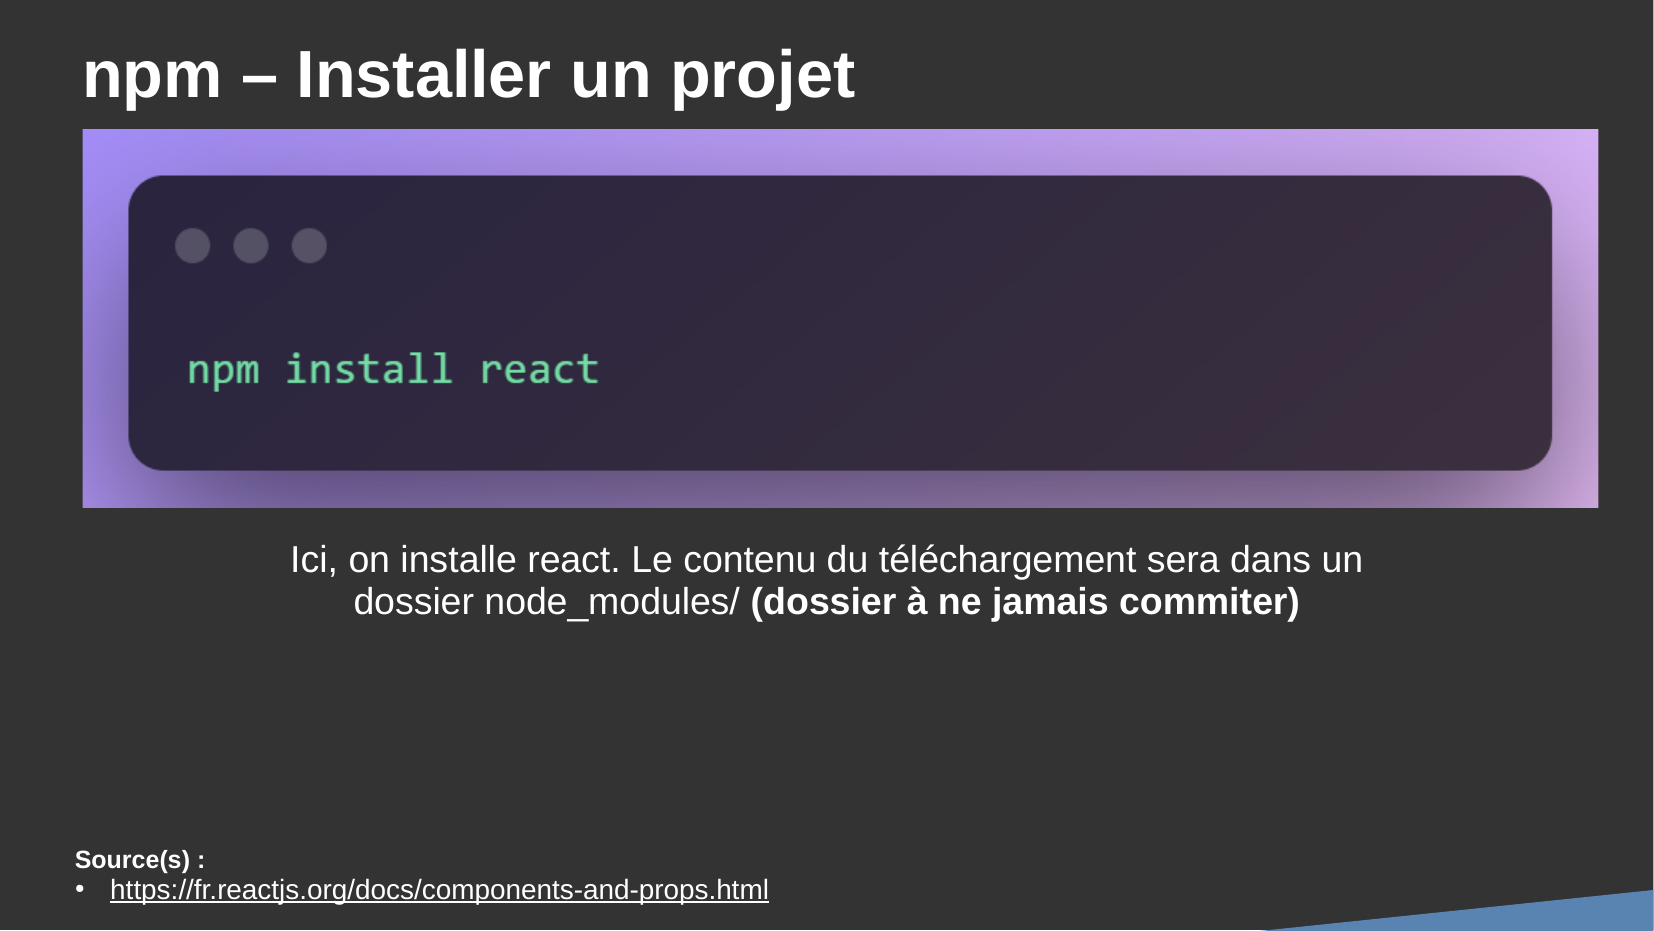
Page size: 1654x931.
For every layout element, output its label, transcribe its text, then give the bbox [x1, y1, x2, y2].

picture [82, 129, 1599, 508]
text_box [1259, 889, 1654, 931]
text_box Ici, on installe react. Le contenu du téléchargement sera dans un dossier node_modules/ (dossier à ne jamais commiter) [274, 531, 1380, 631]
title npm – Installer un projet [82, 37, 898, 112]
text_box Source(s) : https://fr.reactjs.org/docs/components-and-props.html [59, 838, 1546, 924]
